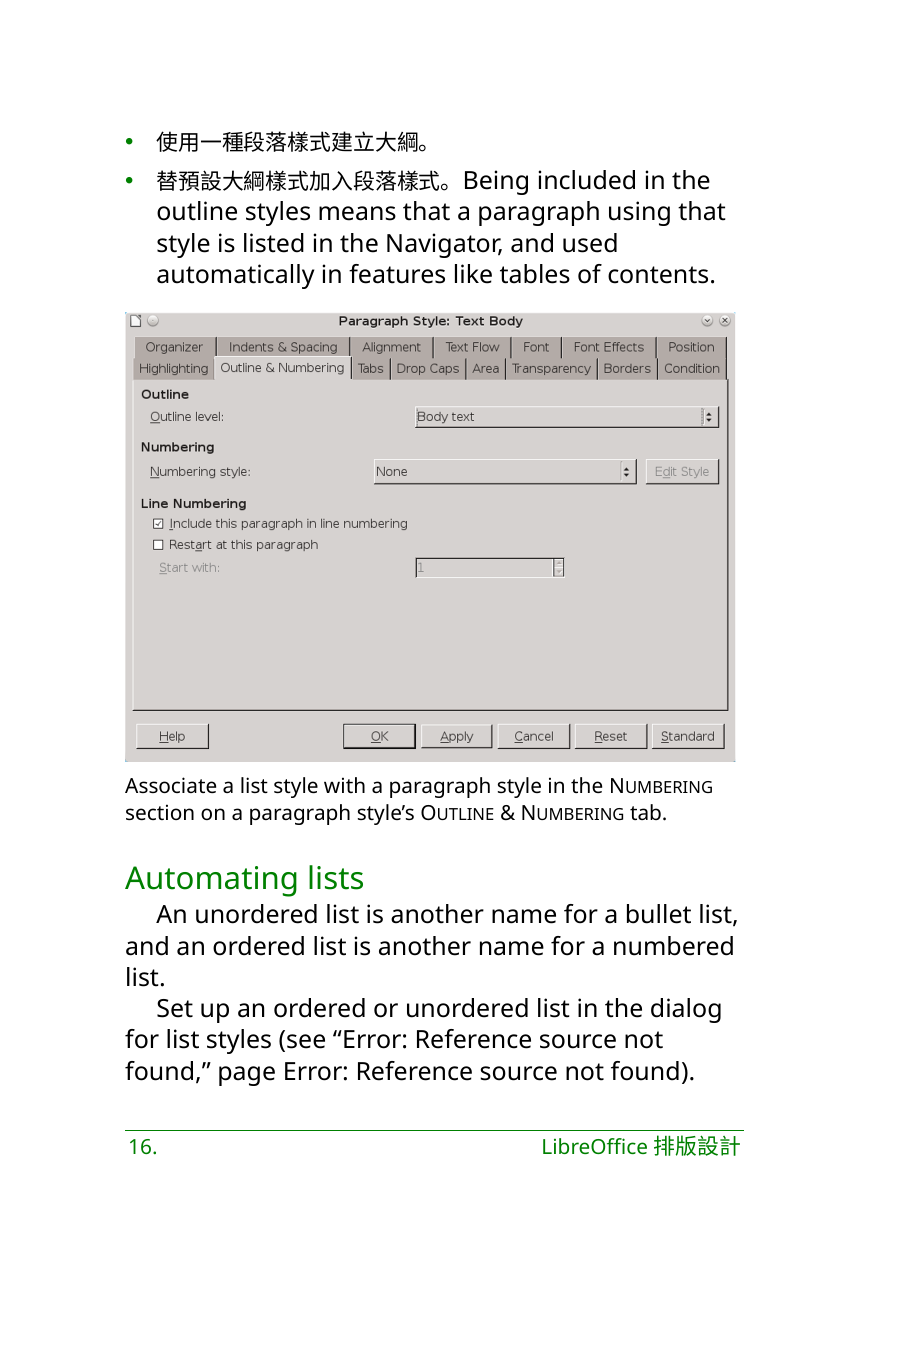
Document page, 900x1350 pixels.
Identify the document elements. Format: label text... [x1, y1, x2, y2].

table_header [125, 313, 744, 763]
list 使用一種段落樣式建立大綱。 [125, 125, 744, 156]
table_cell Associate a list style with a paragraph style in the Numbering section on a paragraph style’s Outline & Numbering tab. [125, 764, 744, 826]
text An unordered list is another name for a bullet list, and an ordered list is another name for a numbered list. [125, 899, 744, 993]
subtitle Automating lists [125, 856, 744, 899]
picture [125, 312, 736, 762]
text Set up an ordered or unordered list in the dialog for list styles (see “Error: Reference source not found,” page Error: Reference source not found). [125, 993, 744, 1086]
list 替預設大綱樣式加入段落樣式。Being included in the outline styles means that a paragraph using that style is listed in the Navigator, and used automatically in features like tables of contents. [125, 164, 744, 289]
